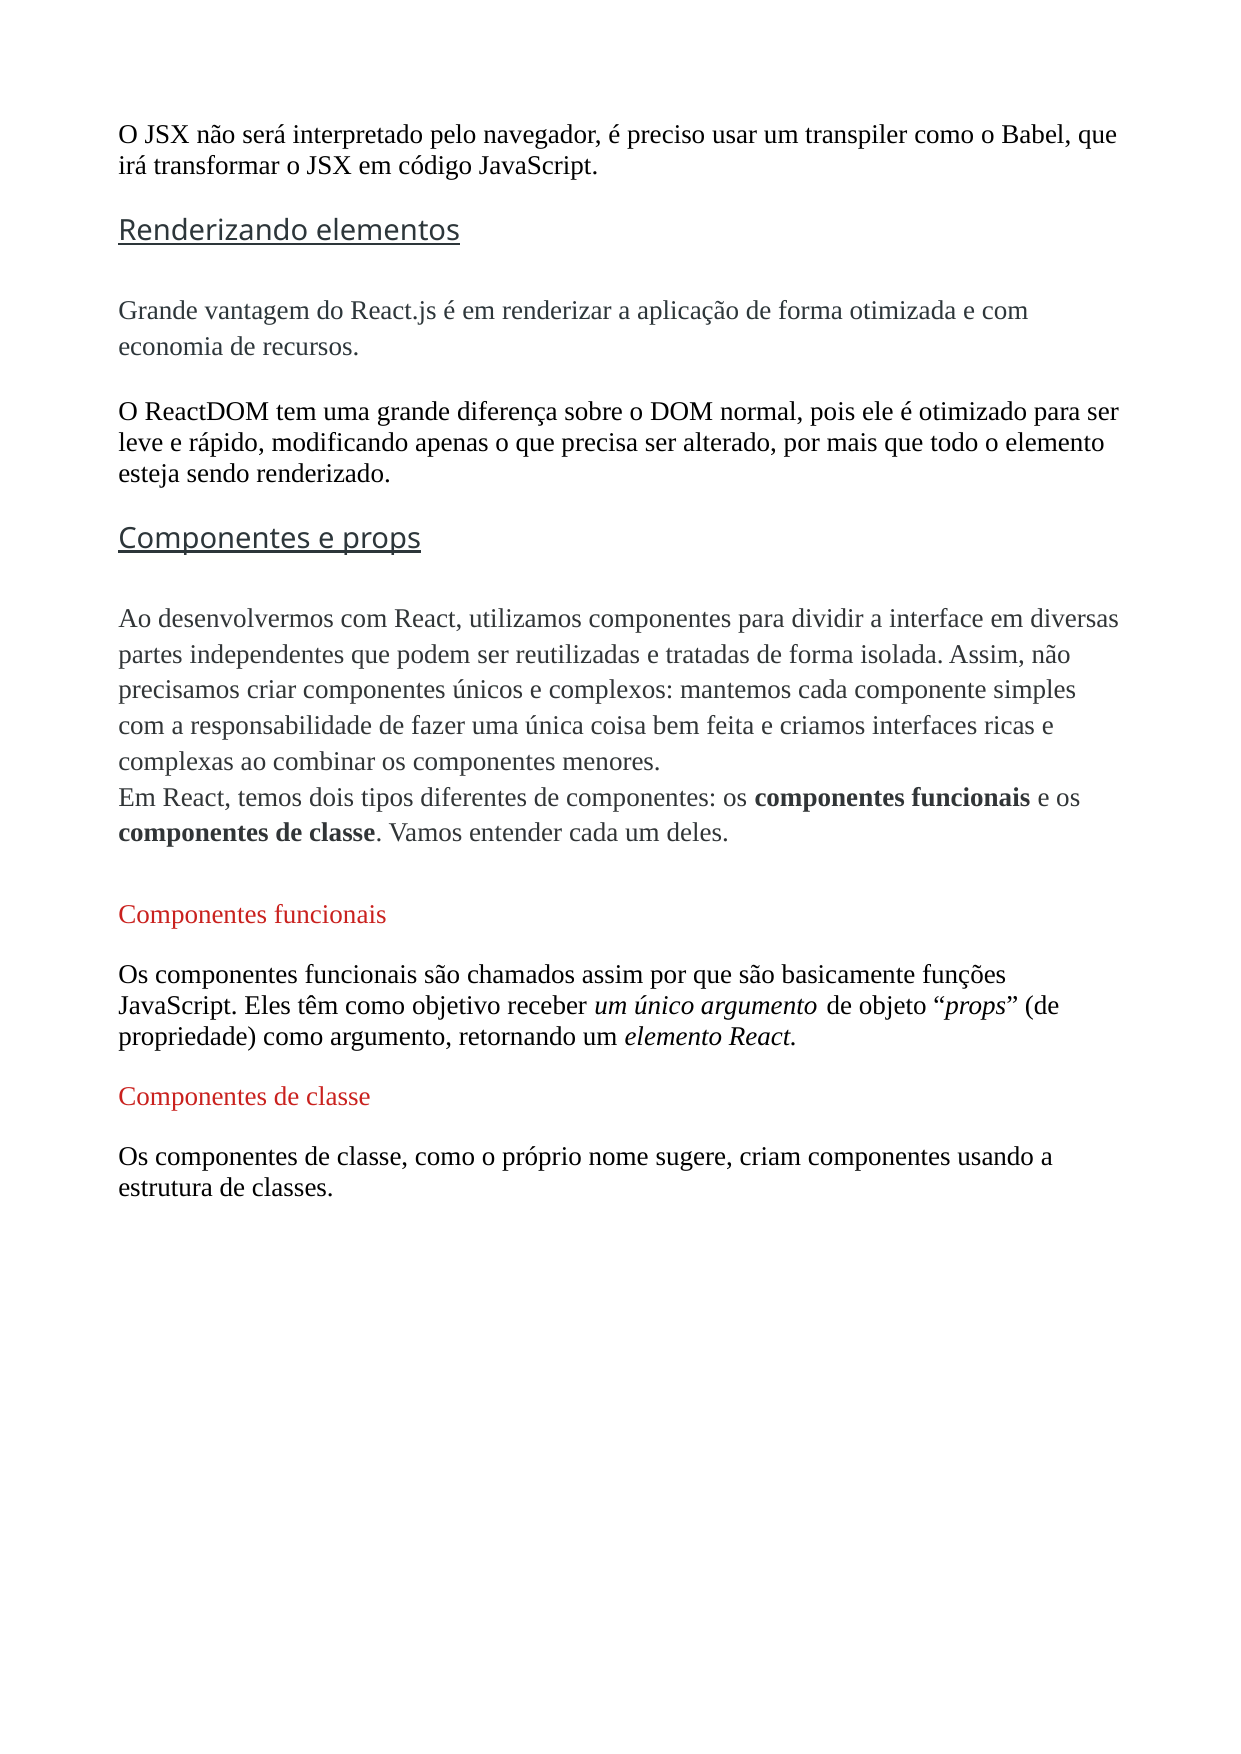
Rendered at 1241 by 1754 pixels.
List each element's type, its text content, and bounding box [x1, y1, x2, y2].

text Os componentes funcionais são chamados assim por que são basicamente funções JavaScript. Eles têm como objetivo receber um único argumento de objeto “props” (de propriedade) como argumento, retornando um elemento React. [118, 958, 1122, 1051]
text Os componentes de classe, como o próprio nome sugere, criam componentes usando a estrutura de classes. [118, 1140, 1122, 1202]
subtitle Componentes e props [118, 517, 1122, 557]
subtitle Renderizando elementos [118, 209, 1122, 249]
text Componentes de classe [118, 1080, 1122, 1111]
text Em React, temos dois tipos diferentes de componentes: os componentes funcionais e os componentes de classe. Vamos entender cada um deles. [118, 781, 1122, 848]
text Grande vantagem do React.js é em renderizar a aplicação de forma otimizada e com economia de recursos. [118, 294, 1122, 361]
text O JSX não será interpretado pelo navegador, é preciso usar um transpiler como o Babel, que irá transformar o JSX em código JavaScript. [118, 118, 1122, 180]
text O ReactDOM tem uma grande diferença sobre o DOM normal, pois ele é otimizado para ser leve e rápido, modificando apenas o que precisa ser alterado, por mais que todo o elemento esteja sendo renderizado. [118, 395, 1122, 488]
text Ao desenvolvermos com React, utilizamos componentes para dividir a interface em diversas partes independentes que podem ser reutilizadas e tratadas de forma isolada. Assim, não precisamos criar componentes únicos e complexos: mantemos cada componente simples com a responsabilidade de fazer uma única coisa bem feita e criamos interfaces ricas e complexas ao combinar os componentes menores. [118, 602, 1122, 776]
text Componentes funcionais [118, 898, 1122, 929]
